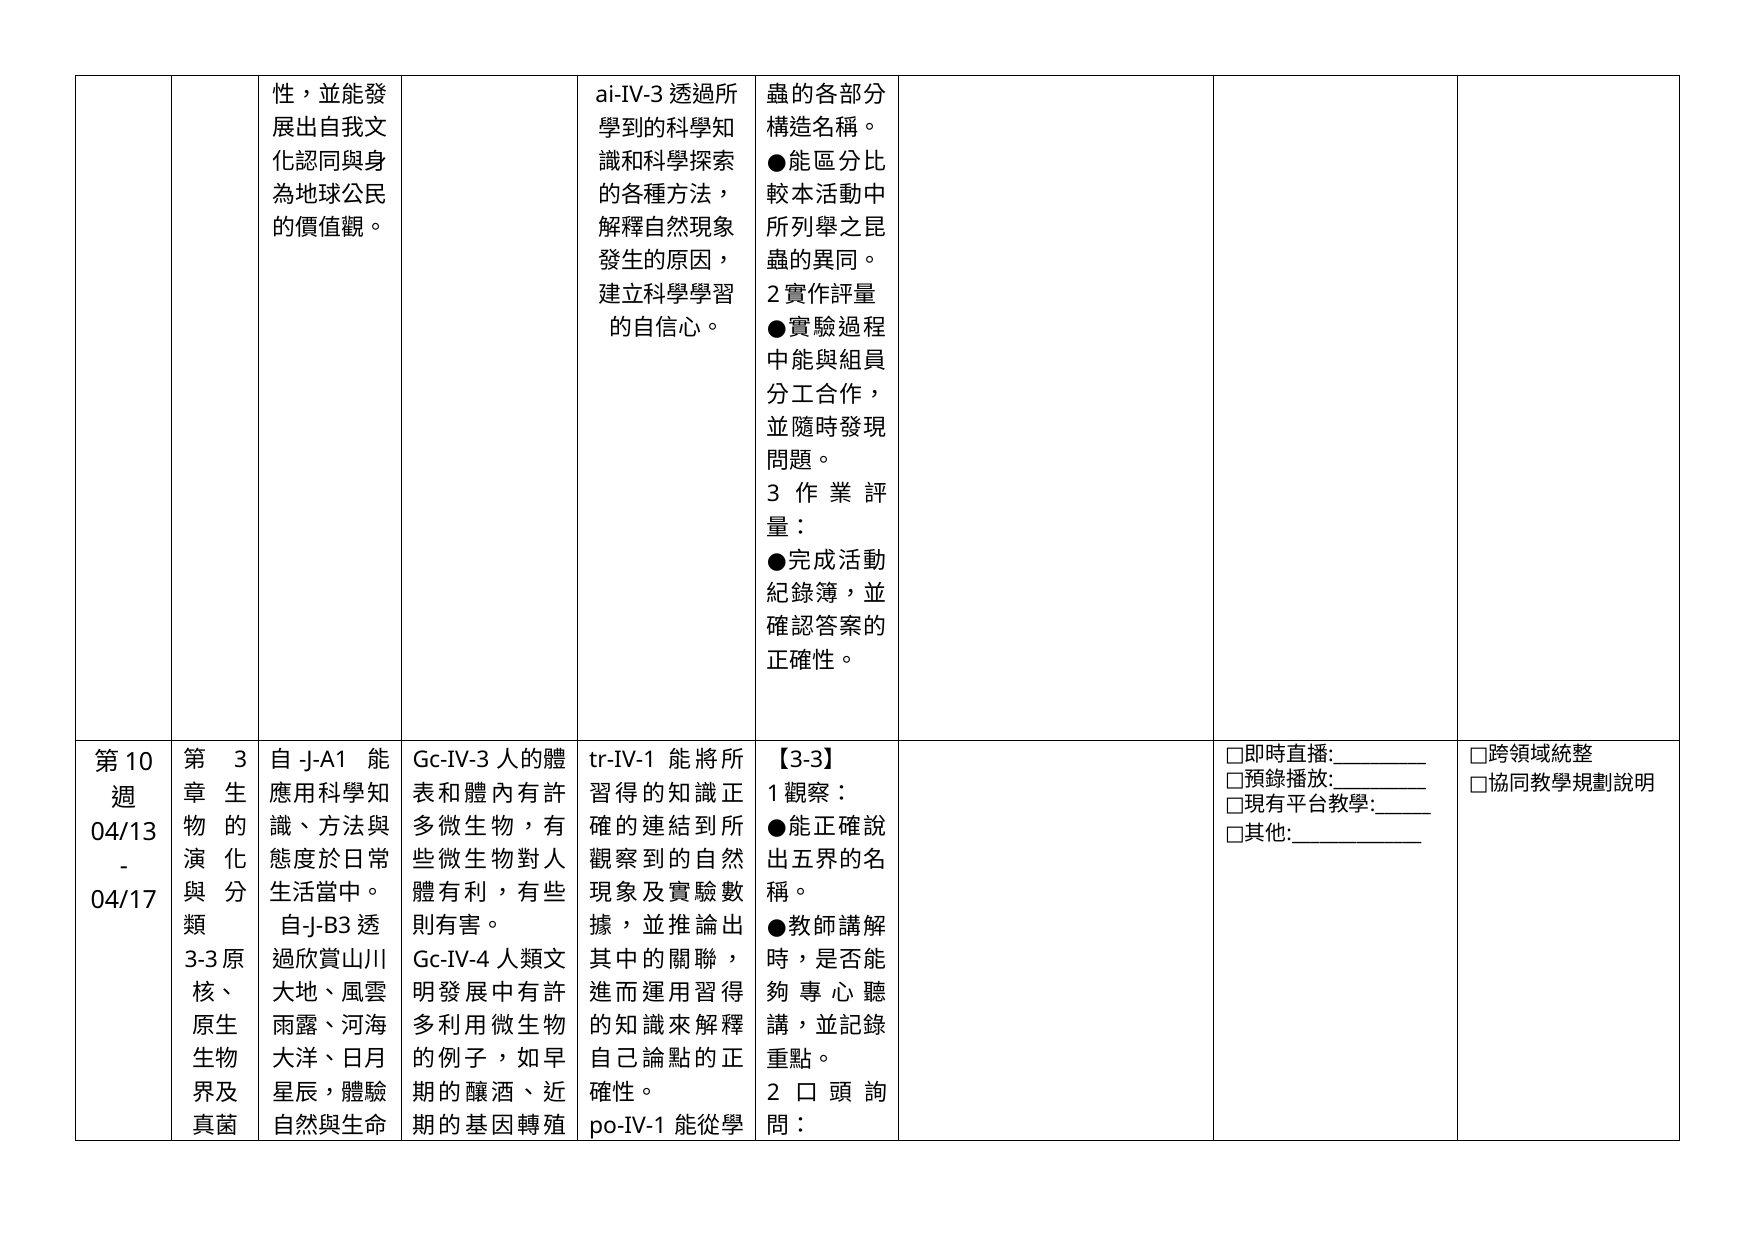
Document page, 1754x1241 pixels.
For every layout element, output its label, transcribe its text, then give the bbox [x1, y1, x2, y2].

table_cell 自-J-A1 能應用科學知識、方法與態度於日常生活當中。 自-J-B3 透過欣賞山川大地、風雲雨露、河海大洋、日月星辰，體驗自然與生命 [259, 741, 401, 1140]
table_cell 性，並能發展出自我文化認同與身為地球公民的價值觀。 [259, 76, 401, 740]
table_cell tr-IV-1 能將所習得的知識正確的連結到所觀察到的自然現象及實驗數據，並推論出其中的關聯，進而運用習得的知識來解釋自己論點的正確性。 po-IV-1 能從學 [578, 741, 755, 1140]
table_cell 【3-3】 1觀察： ●能正確說出五界的名稱。 ●教師講解時，是否能夠專心聽講，並記錄重點。 2口頭詢問： [756, 741, 898, 1140]
table_cell [172, 76, 258, 740]
table_cell 蟲的各部分構造名稱。 ●能區分比較本活動中所列舉之昆蟲的異同。 2實作評量 ●實驗過程中能與組員分工合作，並隨時發現問題。 3作業評量： ●完成活動紀錄簿，並確認答案的正確性。 [756, 76, 898, 740]
table_cell ai-IV-3 透過所學到的科學知識和科學探索的各種方法，解釋自然現象發生的原因，建立科學學習的自信心。 [578, 76, 755, 740]
table_cell Gc-IV-3 人的體表和體內有許多微生物，有些微生物對人體有利，有些則有害。 Gc-IV-4 人類文明發展中有許多利用微生物的例子，如早期的釀酒、近期的基因轉殖 [402, 741, 577, 1140]
table_cell 第3章生物的演化與分類 3-3原核、原生生物界及真菌 [172, 741, 258, 1140]
table_cell [1458, 76, 1679, 740]
table_cell [76, 76, 171, 740]
table_cell [899, 76, 1213, 740]
table_cell [899, 741, 1213, 1140]
table_cell [1214, 76, 1457, 740]
table_cell [402, 76, 577, 740]
table_cell 第10週 04/13-04/17 [76, 741, 171, 1140]
table_cell □即時直播:__________ □預錄播放:__________ □現有平台教學:______ □其他:______________ [1214, 741, 1457, 1140]
table_cell □跨領域統整 □協同教學規劃說明 [1458, 741, 1679, 1140]
